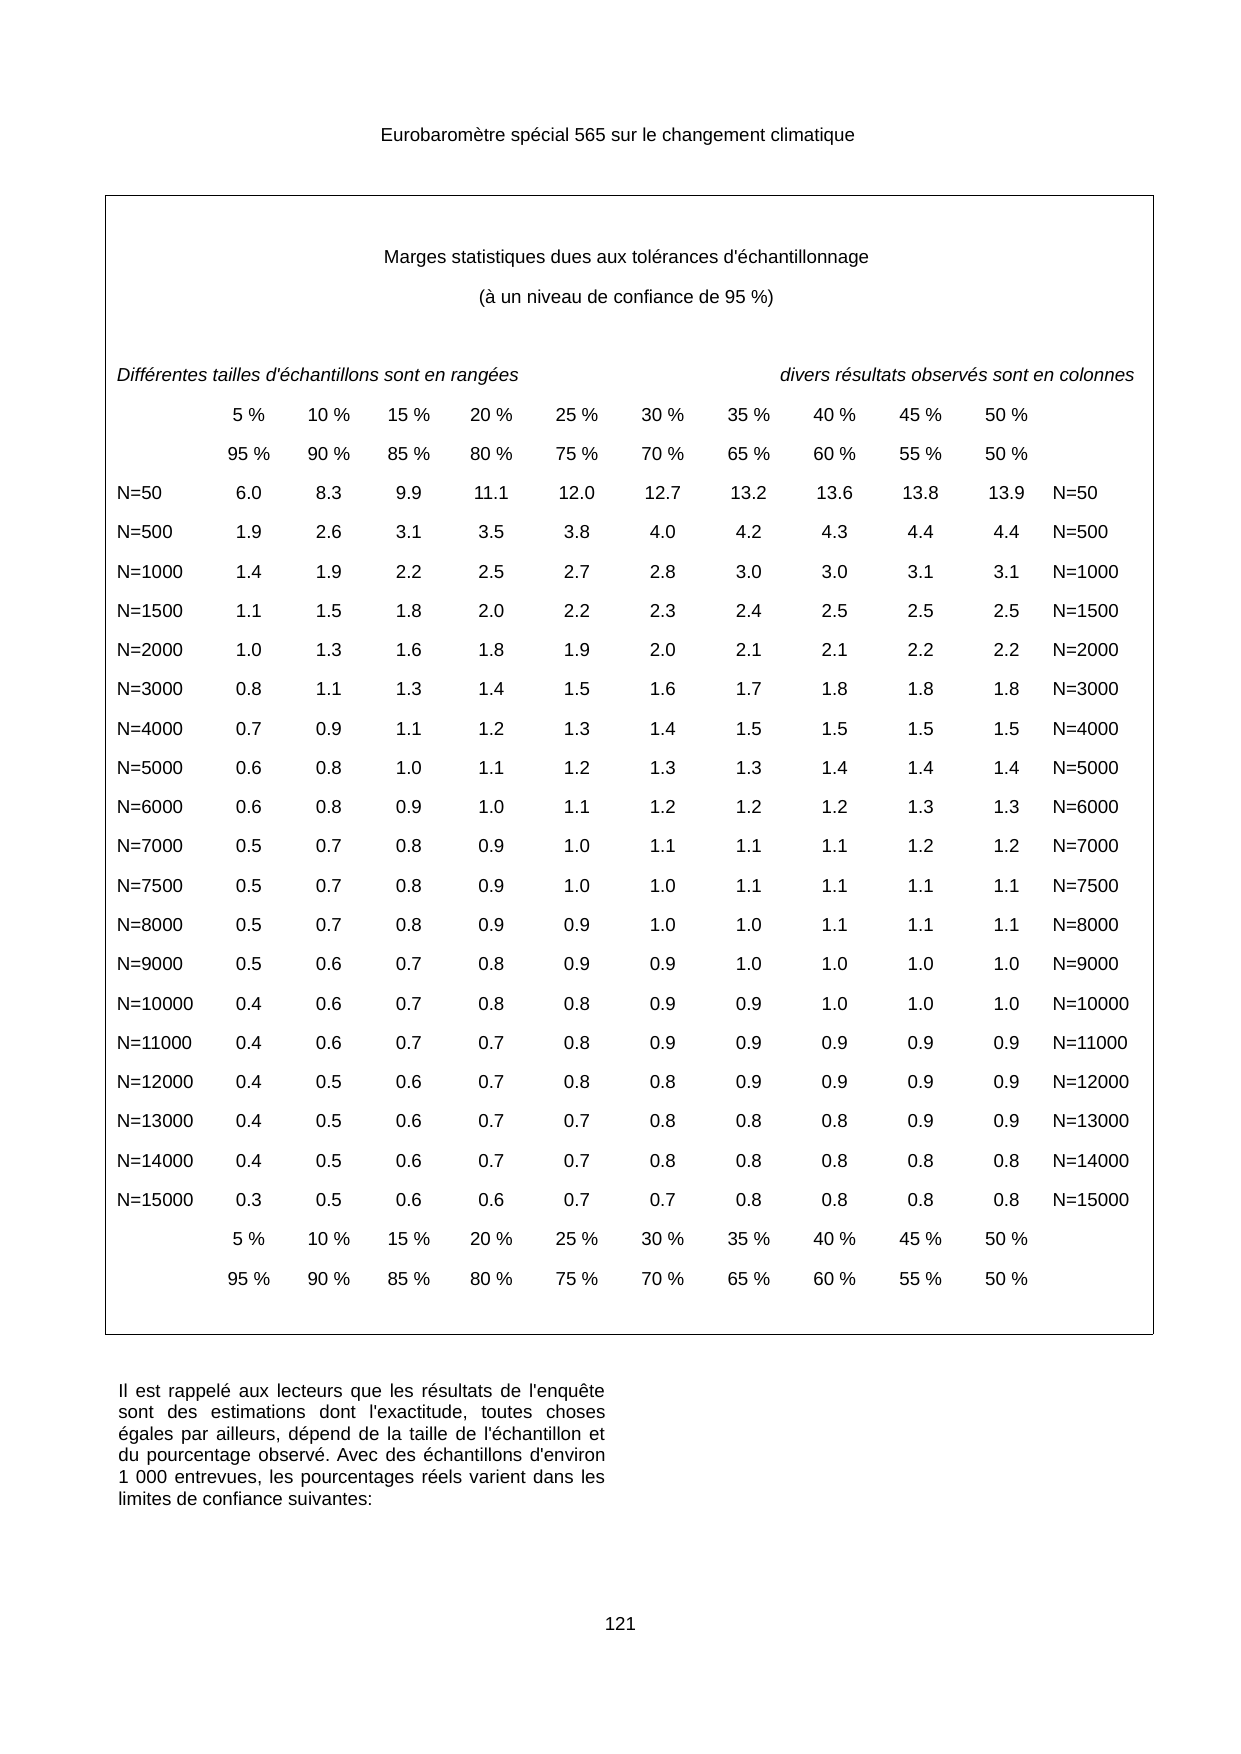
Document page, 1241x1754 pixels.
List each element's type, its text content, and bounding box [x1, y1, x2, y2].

table_cell N=13000 [1049, 1101, 1144, 1141]
table_cell 20 % [449, 395, 534, 434]
table_cell 4,2 [706, 512, 791, 552]
table_cell N=4000 [1049, 709, 1144, 748]
table_cell 40 % [791, 1219, 877, 1258]
table_cell N=7500 [1049, 866, 1144, 905]
table_cell 70 % [620, 1259, 706, 1298]
table_cell N=10000 [1049, 984, 1144, 1023]
table_cell 0,9 [534, 905, 619, 944]
table_cell [114, 434, 208, 473]
table_cell [1049, 277, 1144, 316]
table_cell 10 % [289, 1219, 368, 1258]
table_cell 0,8 [209, 669, 288, 709]
table_cell 0,7 [289, 866, 368, 905]
table_cell N=15000 [1049, 1180, 1144, 1219]
table_cell 0,7 [534, 1101, 619, 1141]
table_cell 30 % [620, 1219, 706, 1258]
table_cell Différentes tailles d'échantillons sont en rangées [114, 355, 534, 394]
table_cell 0,9 [878, 1023, 963, 1062]
table_header [114, 238, 208, 277]
table_cell 0,8 [706, 1141, 791, 1180]
table_cell 1,5 [878, 709, 963, 748]
table_cell 0,9 [534, 944, 619, 983]
table_cell 1,8 [791, 669, 877, 709]
table_cell 0,6 [369, 1062, 448, 1101]
table_cell [114, 1259, 208, 1298]
table_header Marges statistiques dues aux tolérances d'échantillonnage [209, 238, 1049, 277]
table_cell 1,4 [449, 669, 534, 709]
table_cell 65 % [706, 434, 791, 473]
table_cell 0,4 [209, 1023, 288, 1062]
table_cell [791, 316, 877, 355]
table_cell 1,1 [878, 866, 963, 905]
table_cell 1,9 [209, 512, 288, 552]
table_cell 1,0 [534, 866, 619, 905]
table_cell 3,5 [449, 512, 534, 552]
table_cell 1,2 [878, 826, 963, 866]
table_cell 2,3 [620, 591, 706, 630]
table_cell N=6000 [114, 787, 208, 826]
table_cell 0,9 [963, 1062, 1049, 1101]
table_cell 2,5 [791, 591, 877, 630]
table_cell 2,2 [963, 630, 1049, 669]
table_cell 2,0 [449, 591, 534, 630]
table_cell 1,5 [534, 669, 619, 709]
table_cell 1,0 [449, 787, 534, 826]
table_cell 6,0 [209, 473, 288, 512]
table_cell 1,0 [620, 866, 706, 905]
table_cell 13,9 [963, 473, 1049, 512]
table_cell 1,5 [963, 709, 1049, 748]
table_cell N=1000 [114, 552, 208, 591]
table_cell 2,0 [620, 630, 706, 669]
table_cell 55 % [878, 434, 963, 473]
table_cell N=2000 [114, 630, 208, 669]
table_cell 95 % [209, 434, 288, 473]
table_cell 20 % [449, 1219, 534, 1258]
table_cell 0,8 [878, 1180, 963, 1219]
table_cell 1,2 [791, 787, 877, 826]
table_cell 1,1 [706, 866, 791, 905]
table_cell 1,8 [369, 591, 448, 630]
table_cell N=1500 [114, 591, 208, 630]
table_cell [114, 1219, 208, 1258]
table_cell 95 % [209, 1259, 288, 1298]
table_cell 0,5 [209, 866, 288, 905]
table_cell 13,8 [878, 473, 963, 512]
table_cell 1,1 [791, 905, 877, 944]
table_cell 25 % [534, 395, 619, 434]
table_cell N=8000 [1049, 905, 1144, 944]
table_cell [878, 316, 963, 355]
table_cell 0,8 [369, 905, 448, 944]
table_cell 4,3 [791, 512, 877, 552]
table_cell 1,1 [209, 591, 288, 630]
table_cell 85 % [369, 434, 448, 473]
table_cell 50 % [963, 1259, 1049, 1298]
table_cell 12,7 [620, 473, 706, 512]
table_cell 2,2 [878, 630, 963, 669]
table_cell 0,9 [706, 984, 791, 1023]
table_cell [534, 355, 619, 394]
table_cell 1,3 [534, 709, 619, 748]
table_cell 60 % [791, 1259, 877, 1298]
table_cell [114, 316, 208, 355]
table_cell 50 % [963, 1219, 1049, 1258]
table_cell 1,1 [706, 826, 791, 866]
table_cell 1,3 [878, 787, 963, 826]
table_cell 1,0 [706, 905, 791, 944]
table_cell 0,7 [369, 944, 448, 983]
table_cell 0,8 [791, 1180, 877, 1219]
table_cell 80 % [449, 434, 534, 473]
table_cell 4,4 [878, 512, 963, 552]
table_cell 0,4 [209, 1101, 288, 1141]
table_cell 45 % [878, 395, 963, 434]
table_cell N=5000 [1049, 748, 1144, 787]
table_cell 50 % [963, 434, 1049, 473]
table_cell 80 % [449, 1259, 534, 1298]
table_cell 0,8 [963, 1180, 1049, 1219]
table_cell 90 % [289, 434, 368, 473]
table_cell 0,9 [791, 1062, 877, 1101]
table_cell 50 % [963, 395, 1049, 434]
table_cell 1,2 [963, 826, 1049, 866]
table_cell N=50 [114, 473, 208, 512]
table_cell 2,5 [878, 591, 963, 630]
table_cell 1,1 [791, 866, 877, 905]
table_cell 0,5 [289, 1062, 368, 1101]
table_cell [963, 316, 1049, 355]
table_cell [1049, 434, 1144, 473]
table_cell 0,7 [449, 1101, 534, 1141]
table_cell 1,5 [289, 591, 368, 630]
table_cell N=7000 [1049, 826, 1144, 866]
table_cell [1049, 395, 1144, 434]
table_cell 2,8 [620, 552, 706, 591]
table_cell 1,0 [963, 944, 1049, 983]
table_cell 0,8 [620, 1101, 706, 1141]
table_cell 2,6 [289, 512, 368, 552]
table_cell N=15000 [114, 1180, 208, 1219]
table_cell 1,1 [369, 709, 448, 748]
table_cell 0,5 [209, 826, 288, 866]
table_cell 0,7 [620, 1180, 706, 1219]
table_cell 1,1 [963, 905, 1049, 944]
table_cell 1,1 [963, 866, 1049, 905]
table_cell 2,5 [449, 552, 534, 591]
table_cell [449, 316, 534, 355]
table_cell 15 % [369, 395, 448, 434]
table_cell 0,7 [449, 1141, 534, 1180]
table_cell 1,9 [289, 552, 368, 591]
table_cell 0,7 [534, 1180, 619, 1219]
table_cell 0,8 [791, 1141, 877, 1180]
table_cell [1049, 1259, 1144, 1298]
table_cell 0,6 [369, 1141, 448, 1180]
table_cell 0,9 [449, 866, 534, 905]
table_cell 9,9 [369, 473, 448, 512]
table_cell 0,3 [209, 1180, 288, 1219]
table_cell 0,6 [449, 1180, 534, 1219]
table_cell 0,9 [289, 709, 368, 748]
table_cell 0,8 [963, 1141, 1049, 1180]
table_cell 1,2 [706, 787, 791, 826]
table_cell 10 % [289, 395, 368, 434]
table_cell 1,4 [878, 748, 963, 787]
table_cell 3,0 [706, 552, 791, 591]
table_cell 3,1 [963, 552, 1049, 591]
table_cell 1,0 [878, 984, 963, 1023]
table_cell 0,5 [209, 944, 288, 983]
table_cell 0,6 [369, 1101, 448, 1141]
table_cell 0,9 [706, 1023, 791, 1062]
table_cell N=500 [1049, 512, 1144, 552]
table_cell 1,0 [791, 944, 877, 983]
table_cell 70 % [620, 434, 706, 473]
table_cell [209, 316, 288, 355]
table_cell N=14000 [1049, 1141, 1144, 1180]
table_cell 35 % [706, 1219, 791, 1258]
table_cell 5 % [209, 395, 288, 434]
table_cell 1,4 [791, 748, 877, 787]
table_cell N=8000 [114, 905, 208, 944]
table_cell 3,1 [878, 552, 963, 591]
table_cell 13,2 [706, 473, 791, 512]
table_cell 3,0 [791, 552, 877, 591]
table_cell 0,6 [209, 787, 288, 826]
table_cell divers résultats observés sont en colonnes [620, 355, 1144, 394]
table_cell 0,8 [369, 826, 448, 866]
table_cell 5 % [209, 1219, 288, 1258]
table_cell 11,1 [449, 473, 534, 512]
table_cell 0,8 [289, 748, 368, 787]
table_cell 40 % [791, 395, 877, 434]
table_cell 75 % [534, 1259, 619, 1298]
table_cell 0,8 [369, 866, 448, 905]
table_cell 0,9 [449, 905, 534, 944]
table_cell 0,9 [878, 1101, 963, 1141]
table_cell 0,8 [620, 1141, 706, 1180]
table_cell N=11000 [1049, 1023, 1144, 1062]
table_cell 0,5 [289, 1180, 368, 1219]
table_cell 45 % [878, 1219, 963, 1258]
table_cell 12,0 [534, 473, 619, 512]
table_cell 0,4 [209, 1141, 288, 1180]
table_cell N=1000 [1049, 552, 1144, 591]
table_cell 1,3 [706, 748, 791, 787]
table_cell 1,0 [369, 748, 448, 787]
table_cell 0,6 [289, 944, 368, 983]
table_cell [114, 277, 208, 316]
table_cell 4,4 [963, 512, 1049, 552]
table_cell [706, 316, 791, 355]
table_cell 2,4 [706, 591, 791, 630]
table_cell 1,1 [289, 669, 368, 709]
table_cell 1,5 [791, 709, 877, 748]
table_cell 1,0 [791, 984, 877, 1023]
table_cell 0,9 [706, 1062, 791, 1101]
table_cell 1,4 [209, 552, 288, 591]
table_cell 0,9 [878, 1062, 963, 1101]
table_cell 0,4 [209, 984, 288, 1023]
table_cell 60 % [791, 434, 877, 473]
table_cell 30 % [620, 395, 706, 434]
table_cell 55 % [878, 1259, 963, 1298]
table_cell 1,0 [706, 944, 791, 983]
table_cell [1049, 1219, 1144, 1258]
table_cell 0,9 [963, 1101, 1049, 1141]
table_cell N=9000 [114, 944, 208, 983]
table_cell 0,4 [209, 1062, 288, 1101]
table_cell 1,9 [534, 630, 619, 669]
table_cell N=9000 [1049, 944, 1144, 983]
table_cell 0,6 [369, 1180, 448, 1219]
table_cell N=1500 [1049, 591, 1144, 630]
table_cell 0,5 [289, 1101, 368, 1141]
table_cell 0,9 [620, 1023, 706, 1062]
table_cell 0,8 [791, 1101, 877, 1141]
table_cell [114, 395, 208, 434]
table_cell 1,1 [791, 826, 877, 866]
table_cell 2,5 [963, 591, 1049, 630]
table_cell 0,6 [289, 984, 368, 1023]
table_cell N=6000 [1049, 787, 1144, 826]
table_cell 1,7 [706, 669, 791, 709]
table_cell 0,8 [706, 1180, 791, 1219]
table_cell 3,1 [369, 512, 448, 552]
table_cell N=4000 [114, 709, 208, 748]
table_cell 0,8 [449, 944, 534, 983]
table_cell N=3000 [114, 669, 208, 709]
table_cell (à un niveau de confiance de 95 %) [209, 277, 1049, 316]
table_cell 0,9 [791, 1023, 877, 1062]
table_cell 0,6 [209, 748, 288, 787]
table_cell 0,7 [209, 709, 288, 748]
table_cell 8,3 [289, 473, 368, 512]
table_cell 1,6 [369, 630, 448, 669]
table_cell 1,1 [449, 748, 534, 787]
table_cell N=14000 [114, 1141, 208, 1180]
table_cell 90 % [289, 1259, 368, 1298]
table_cell N=3000 [1049, 669, 1144, 709]
table_cell 0,9 [620, 984, 706, 1023]
table_cell 1,2 [534, 748, 619, 787]
table_cell 1,3 [963, 787, 1049, 826]
table_cell 13,6 [791, 473, 877, 512]
table_cell [369, 316, 448, 355]
table_cell N=12000 [114, 1062, 208, 1101]
table_cell 0,7 [449, 1062, 534, 1101]
table_cell 1,1 [534, 787, 619, 826]
table_cell 1,6 [620, 669, 706, 709]
table_cell 75 % [534, 434, 619, 473]
table_cell 1,0 [534, 826, 619, 866]
table_cell 1,0 [878, 944, 963, 983]
table_cell N=2000 [1049, 630, 1144, 669]
table_cell 1,2 [620, 787, 706, 826]
table_cell N=7500 [114, 866, 208, 905]
table_cell 1,0 [209, 630, 288, 669]
table_cell 0,7 [289, 905, 368, 944]
table_cell 1,4 [620, 709, 706, 748]
table_cell 1,8 [449, 630, 534, 669]
table_cell 2,1 [791, 630, 877, 669]
table_cell 1,5 [706, 709, 791, 748]
table_cell 1,0 [620, 905, 706, 944]
table_cell 1,1 [620, 826, 706, 866]
table_cell 1,3 [620, 748, 706, 787]
text Il est rappelé aux lecteurs que les résultats de l'enquête sont des estimations dont l'exactitude, toutes choses égales par ailleurs, dépend de la taille de l'échantillon et du pourcentage observé. Avec des échantillons d'environ 1 000 entrevues, les pourcentages réels varient dans les limites de confiance suivantes: [118, 1379, 605, 1509]
table_cell 0,9 [963, 1023, 1049, 1062]
table_cell 0,8 [878, 1141, 963, 1180]
table_cell 0,7 [369, 1023, 448, 1062]
table_cell 2,1 [706, 630, 791, 669]
table_cell 2,2 [534, 591, 619, 630]
table_cell 1,0 [963, 984, 1049, 1023]
table_cell 0,7 [449, 1023, 534, 1062]
table_cell N=500 [114, 512, 208, 552]
table_cell [620, 316, 706, 355]
table_cell 0,7 [534, 1141, 619, 1180]
table_cell 0,8 [534, 984, 619, 1023]
table_cell N=12000 [1049, 1062, 1144, 1101]
table_cell 2,7 [534, 552, 619, 591]
table_cell 1,4 [963, 748, 1049, 787]
table_cell N=11000 [114, 1023, 208, 1062]
table_cell 0,5 [289, 1141, 368, 1180]
table_cell N=7000 [114, 826, 208, 866]
table_cell 0,8 [534, 1023, 619, 1062]
table_cell 1,8 [878, 669, 963, 709]
table_cell 65 % [706, 1259, 791, 1298]
table_cell 0,8 [534, 1062, 619, 1101]
table_cell [289, 316, 368, 355]
table_cell 0,9 [449, 826, 534, 866]
table_cell [534, 316, 619, 355]
table_cell 25 % [534, 1219, 619, 1258]
table_cell 0,8 [449, 984, 534, 1023]
table_cell 3,8 [534, 512, 619, 552]
table_cell 2,2 [369, 552, 448, 591]
table_cell 1,1 [878, 905, 963, 944]
table_cell 15 % [369, 1219, 448, 1258]
table_cell 1,3 [289, 630, 368, 669]
table_cell N=13000 [114, 1101, 208, 1141]
table_cell N=10000 [114, 984, 208, 1023]
table_cell 0,6 [289, 1023, 368, 1062]
table_cell 35 % [706, 395, 791, 434]
table_cell N=50 [1049, 473, 1144, 512]
table_cell 0,8 [289, 787, 368, 826]
table_cell 0,9 [369, 787, 448, 826]
table_cell 0,7 [289, 826, 368, 866]
table_cell 1,8 [963, 669, 1049, 709]
table_cell 85 % [369, 1259, 448, 1298]
table_cell 4,0 [620, 512, 706, 552]
table_cell 1,3 [369, 669, 448, 709]
table_cell N=5000 [114, 748, 208, 787]
table_cell 1,2 [449, 709, 534, 748]
table_header [1049, 238, 1144, 277]
table_cell 0,8 [706, 1101, 791, 1141]
table_cell 0,5 [209, 905, 288, 944]
table_cell [1049, 316, 1144, 355]
table_cell 0,7 [369, 984, 448, 1023]
table_cell 0,9 [620, 944, 706, 983]
table_cell 0,8 [620, 1062, 706, 1101]
